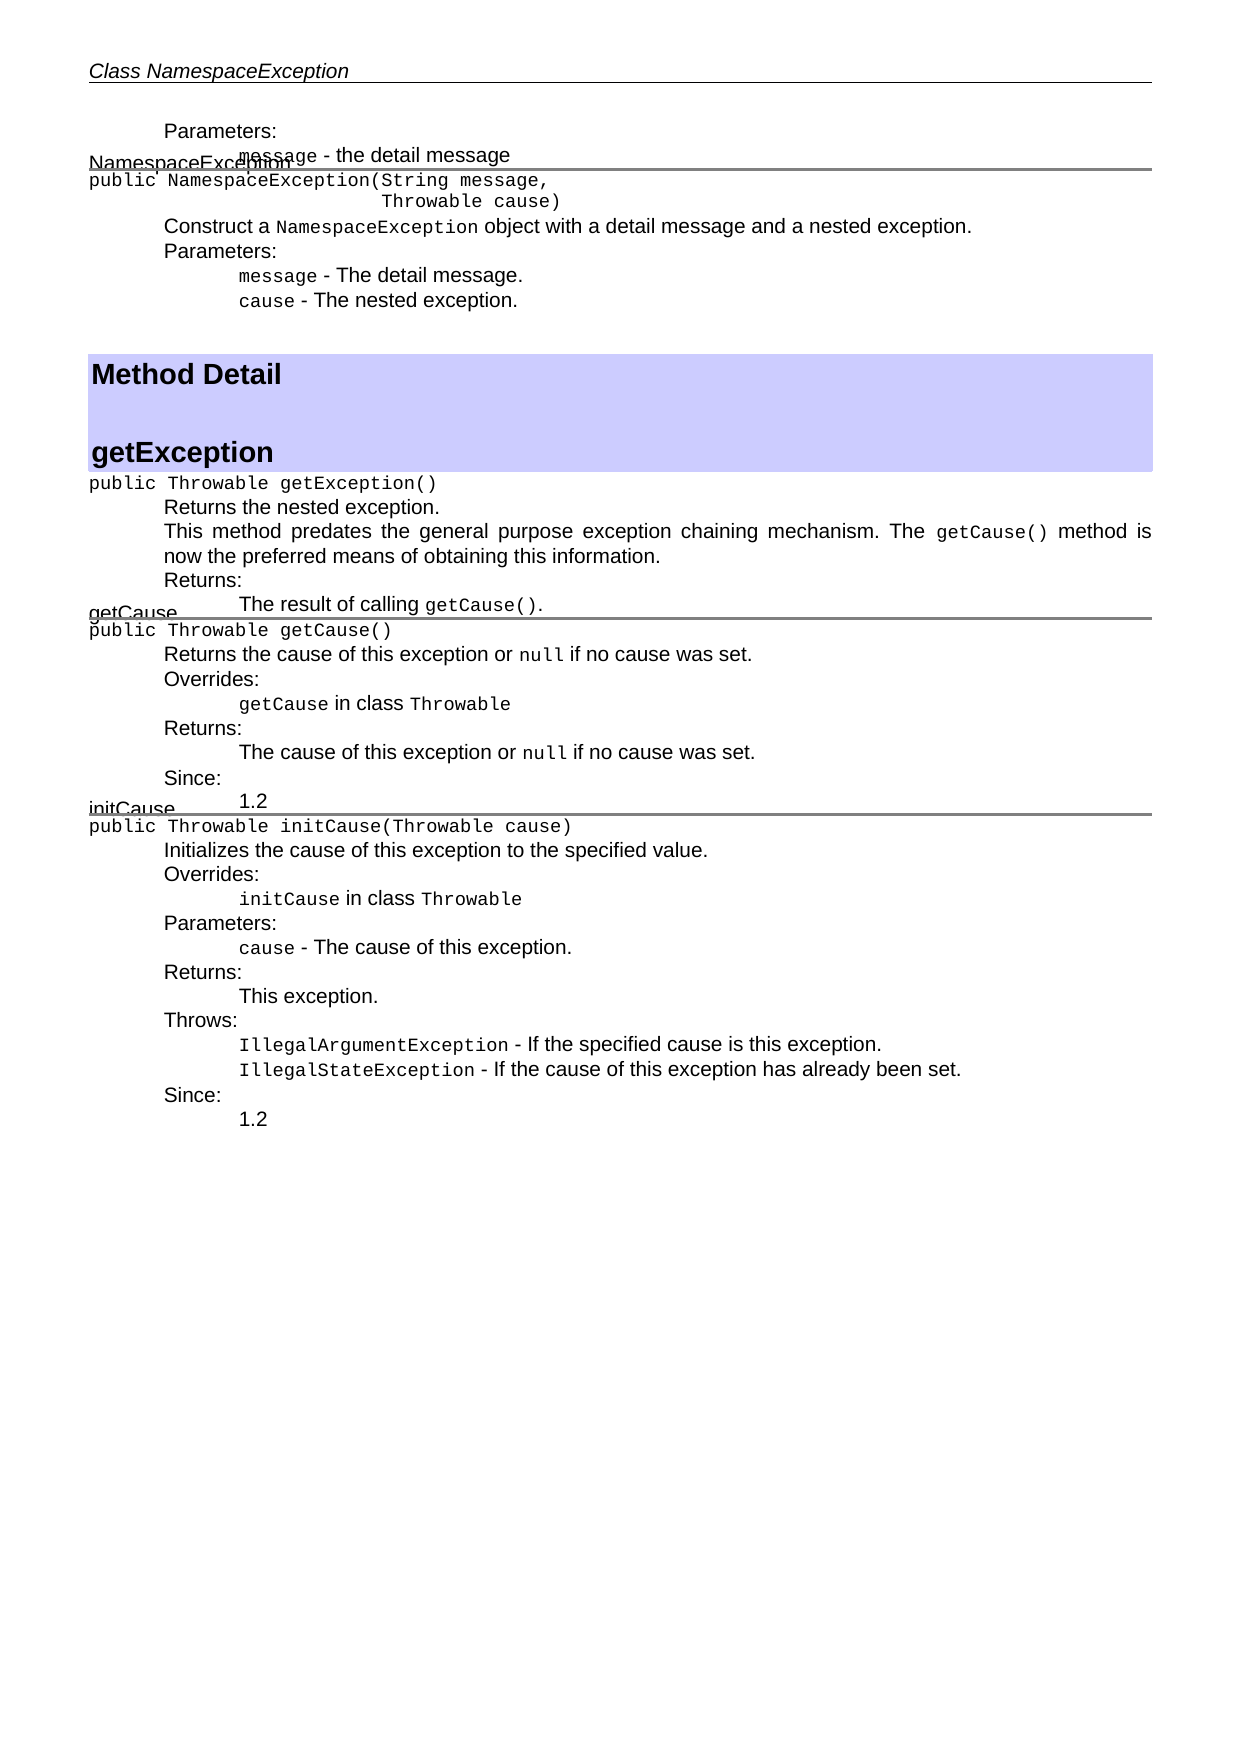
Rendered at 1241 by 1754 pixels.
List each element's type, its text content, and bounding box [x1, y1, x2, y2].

text cause - The cause of this exception. [238, 935, 1152, 960]
text 1.2 [238, 789, 1152, 813]
text Parameters: [163, 118, 1152, 142]
text Returns the cause of this exception or null if no cause was set. [163, 642, 1152, 667]
text Parameters: [163, 911, 1152, 935]
subtitle Method Detail [90, 355, 1152, 390]
text Overrides: [163, 667, 1152, 691]
text Returns the nested exception. [163, 495, 1152, 519]
text Overrides: [163, 862, 1152, 886]
text public Throwable getCause() [88, 621, 1152, 642]
text getCause in class Throwable [238, 691, 1152, 716]
text Returns: [163, 960, 1152, 984]
text IllegalStateException - If the cause of this exception has already been set. [238, 1057, 1152, 1082]
text Returns: [163, 716, 1152, 740]
text The result of calling getCause(). [238, 592, 1152, 617]
text Initializes the cause of this exception to the specified value. [163, 838, 1152, 862]
text Parameters: [163, 239, 1152, 263]
text IllegalArgumentException - If the specified cause is this exception. [238, 1032, 1152, 1057]
subtitle getException [90, 432, 1152, 471]
text The cause of this exception or null if no cause was set. [238, 740, 1152, 765]
text public NamespaceException(String message, Throwable cause) [88, 171, 1152, 213]
text initCause in class Throwable [238, 886, 1152, 911]
text 1.2 [238, 1106, 1152, 1130]
text This exception. [238, 984, 1152, 1008]
text message - The detail message. [238, 263, 1152, 288]
text public Throwable initCause(Throwable cause) [88, 817, 1152, 838]
text Since: [163, 765, 1152, 789]
text message - the detail message [238, 142, 1152, 168]
text Returns: [163, 568, 1152, 592]
text cause - The nested exception. [238, 288, 1152, 313]
text Construct a NamespaceException object with a detail message and a nested exception. [163, 213, 1152, 239]
text Throws: [163, 1008, 1152, 1032]
text This method predates the general purpose exception chaining mechanism. The getCause() method is now the preferred means of obtaining this information. [163, 519, 1152, 568]
text Since: [163, 1082, 1152, 1106]
text public Throwable getException() [88, 474, 1152, 495]
